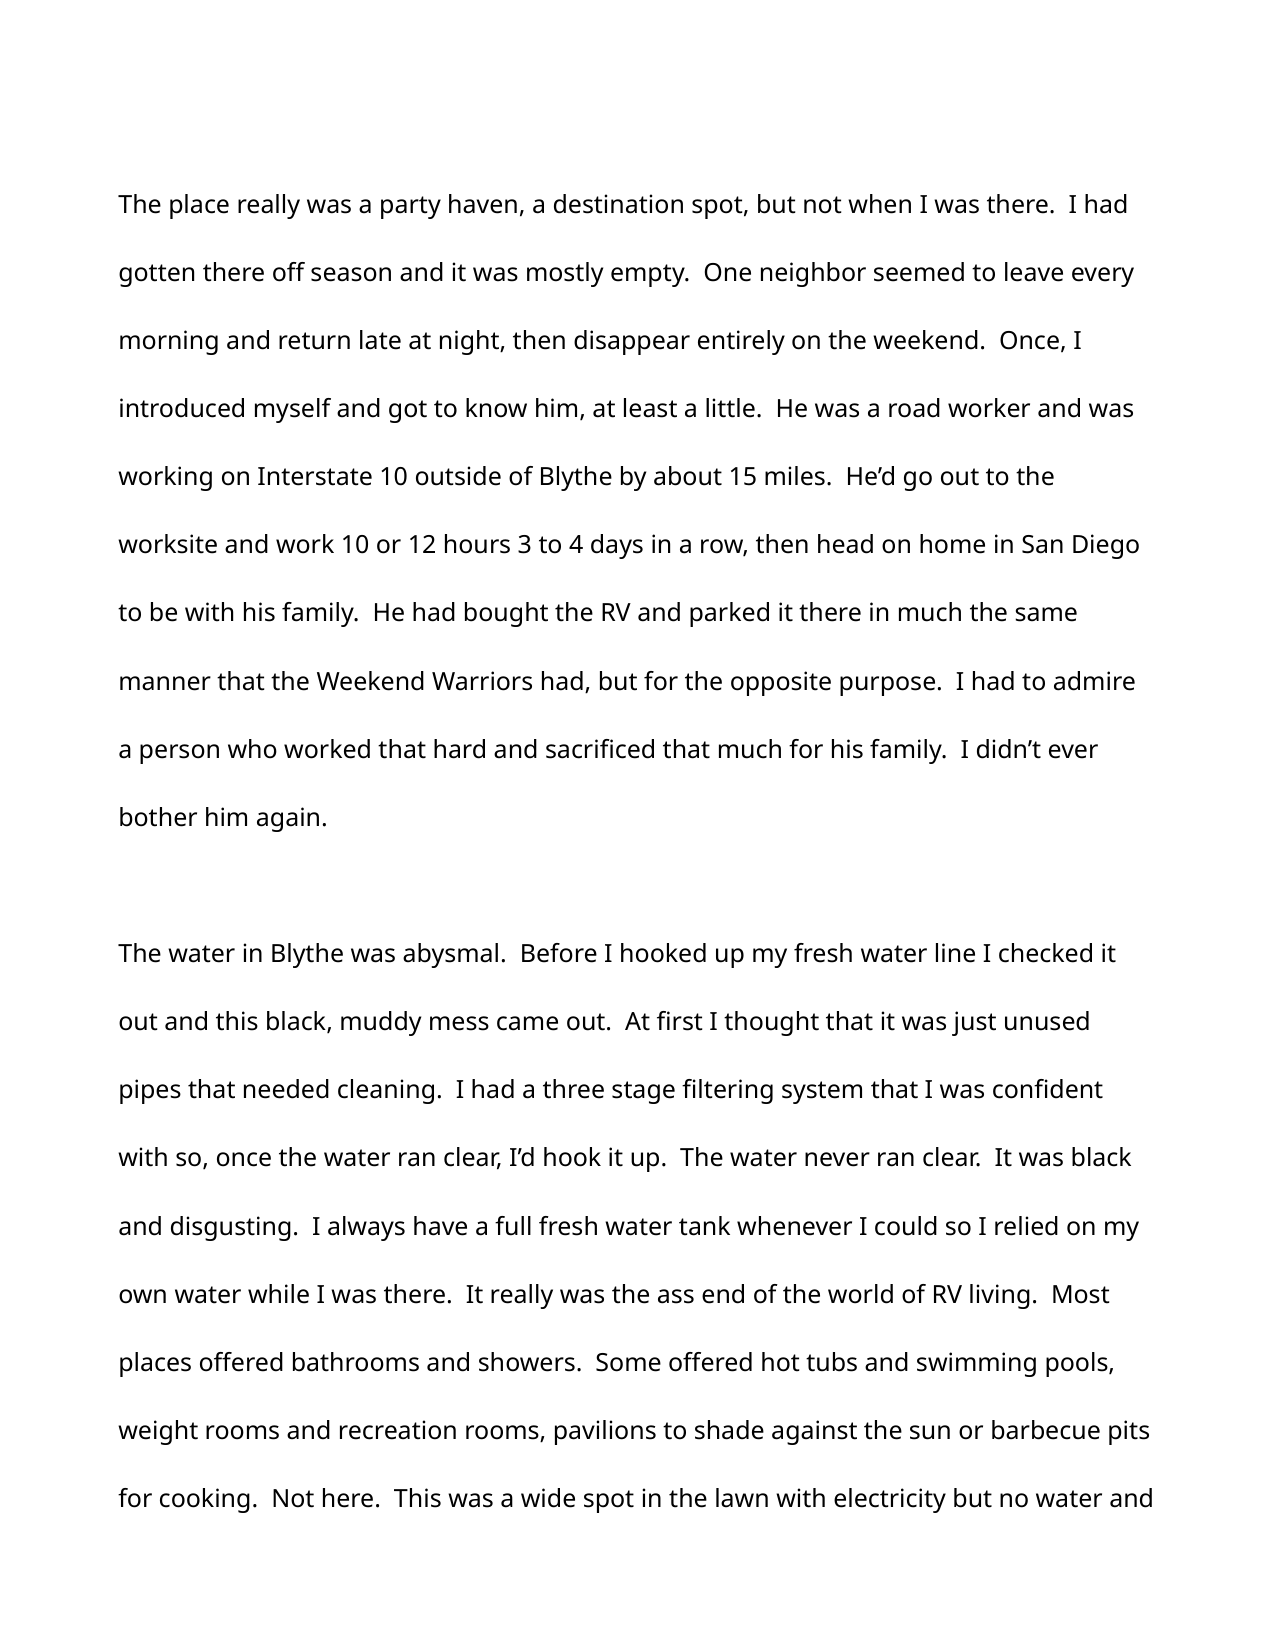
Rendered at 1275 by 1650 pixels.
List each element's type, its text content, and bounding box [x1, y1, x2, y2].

text The place really was a party haven, a destination spot, but not when I was there. I had gotten there off season and it was mostly empty. One neighbor seemed to leave every morning and return late at night, then disappear entirely on the weekend. Once, I introduced myself and got to know him, at least a little. He was a road worker and was working on Interstate 10 outside of Blythe by about 15 miles. He’d go out to the worksite and work 10 or 12 hours 3 to 4 days in a row, then head on home in San Diego to be with his family. He had bought the RV and parked it there in much the same manner that the Weekend Warriors had, but for the opposite purpose. I had to admire a person who worked that hard and sacrificed that much for his family. I didn’t ever bother him again. [118, 186, 1157, 833]
text The water in Blythe was abysmal. Before I hooked up my fresh water line I checked it out and this black, muddy mess came out. At first I thought that it was just unused pipes that needed cleaning. I had a three stage filtering system that I was confident with so, once the water ran clear, I’d hook it up. The water never ran clear. It was black and disgusting. I always have a full fresh water tank whenever I could so I relied on my own water while I was there. It really was the ass end of the world of RV living. Most places offered bathrooms and showers. Some offered hot tubs and swimming pools, weight rooms and recreation rooms, pavilions to shade against the sun or barbecue pits for cooking. Not here. This was a wide spot in the lawn with electricity but no water and [118, 936, 1157, 1515]
